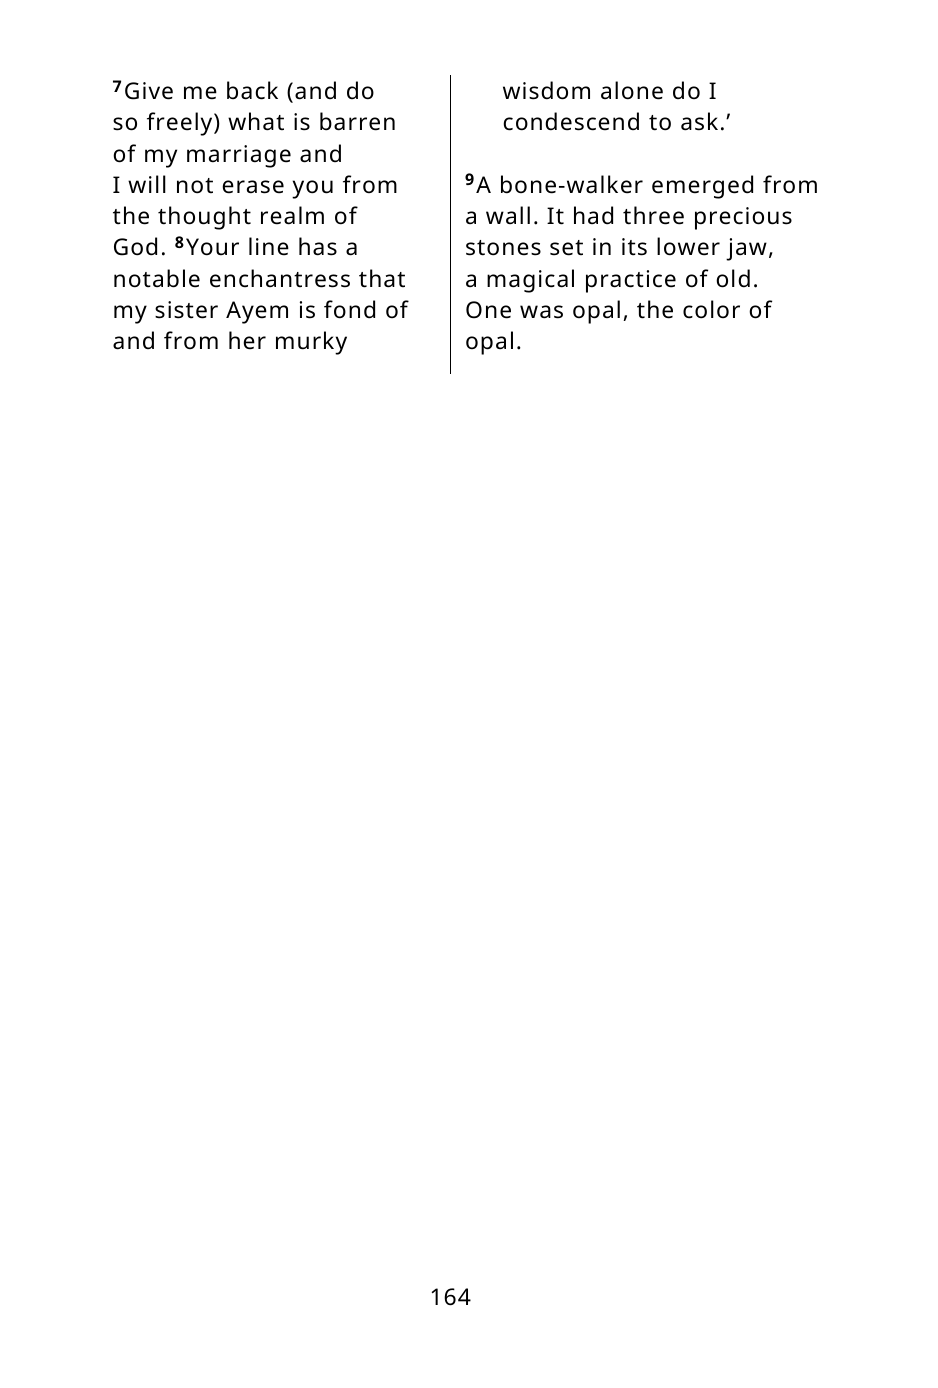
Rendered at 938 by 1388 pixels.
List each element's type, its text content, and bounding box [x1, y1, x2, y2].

text wisdom alone do I condescend to ask.’ [502, 75, 806, 137]
text 7Give me back (and do so freely) what is barren of my marriage and I will not erase you from the thought realm of God. 8Your line has a notable enchantress that my sister Ayem is fond of and from her murky [112, 75, 416, 356]
text 9A bone-walker emerged from a wall. It had three precious stones set in its lower jaw, a magical practice of old. One was opal, the color of opal. [465, 169, 825, 356]
